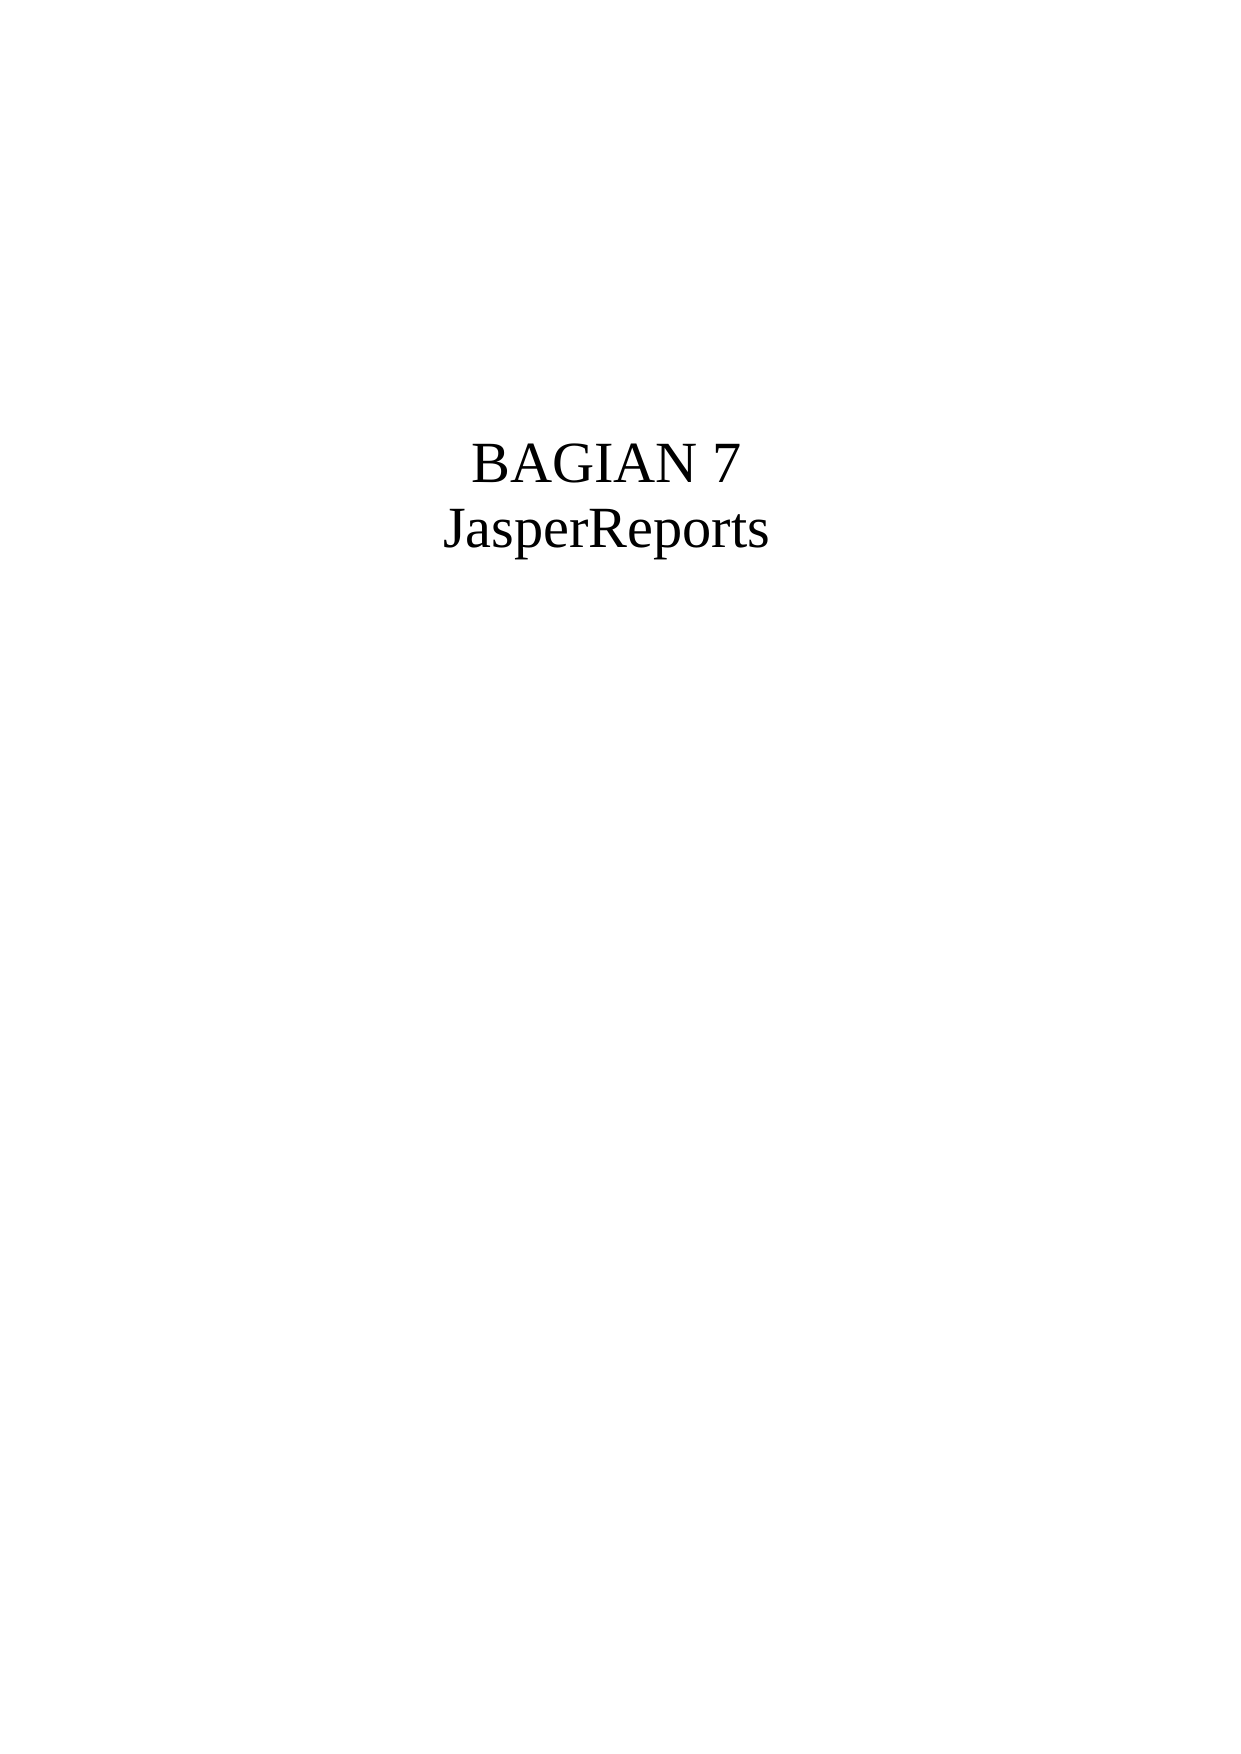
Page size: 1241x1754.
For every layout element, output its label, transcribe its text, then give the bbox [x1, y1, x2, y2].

text BAGIAN 7 [150, 431, 1063, 495]
text JasperReports [150, 495, 1063, 560]
